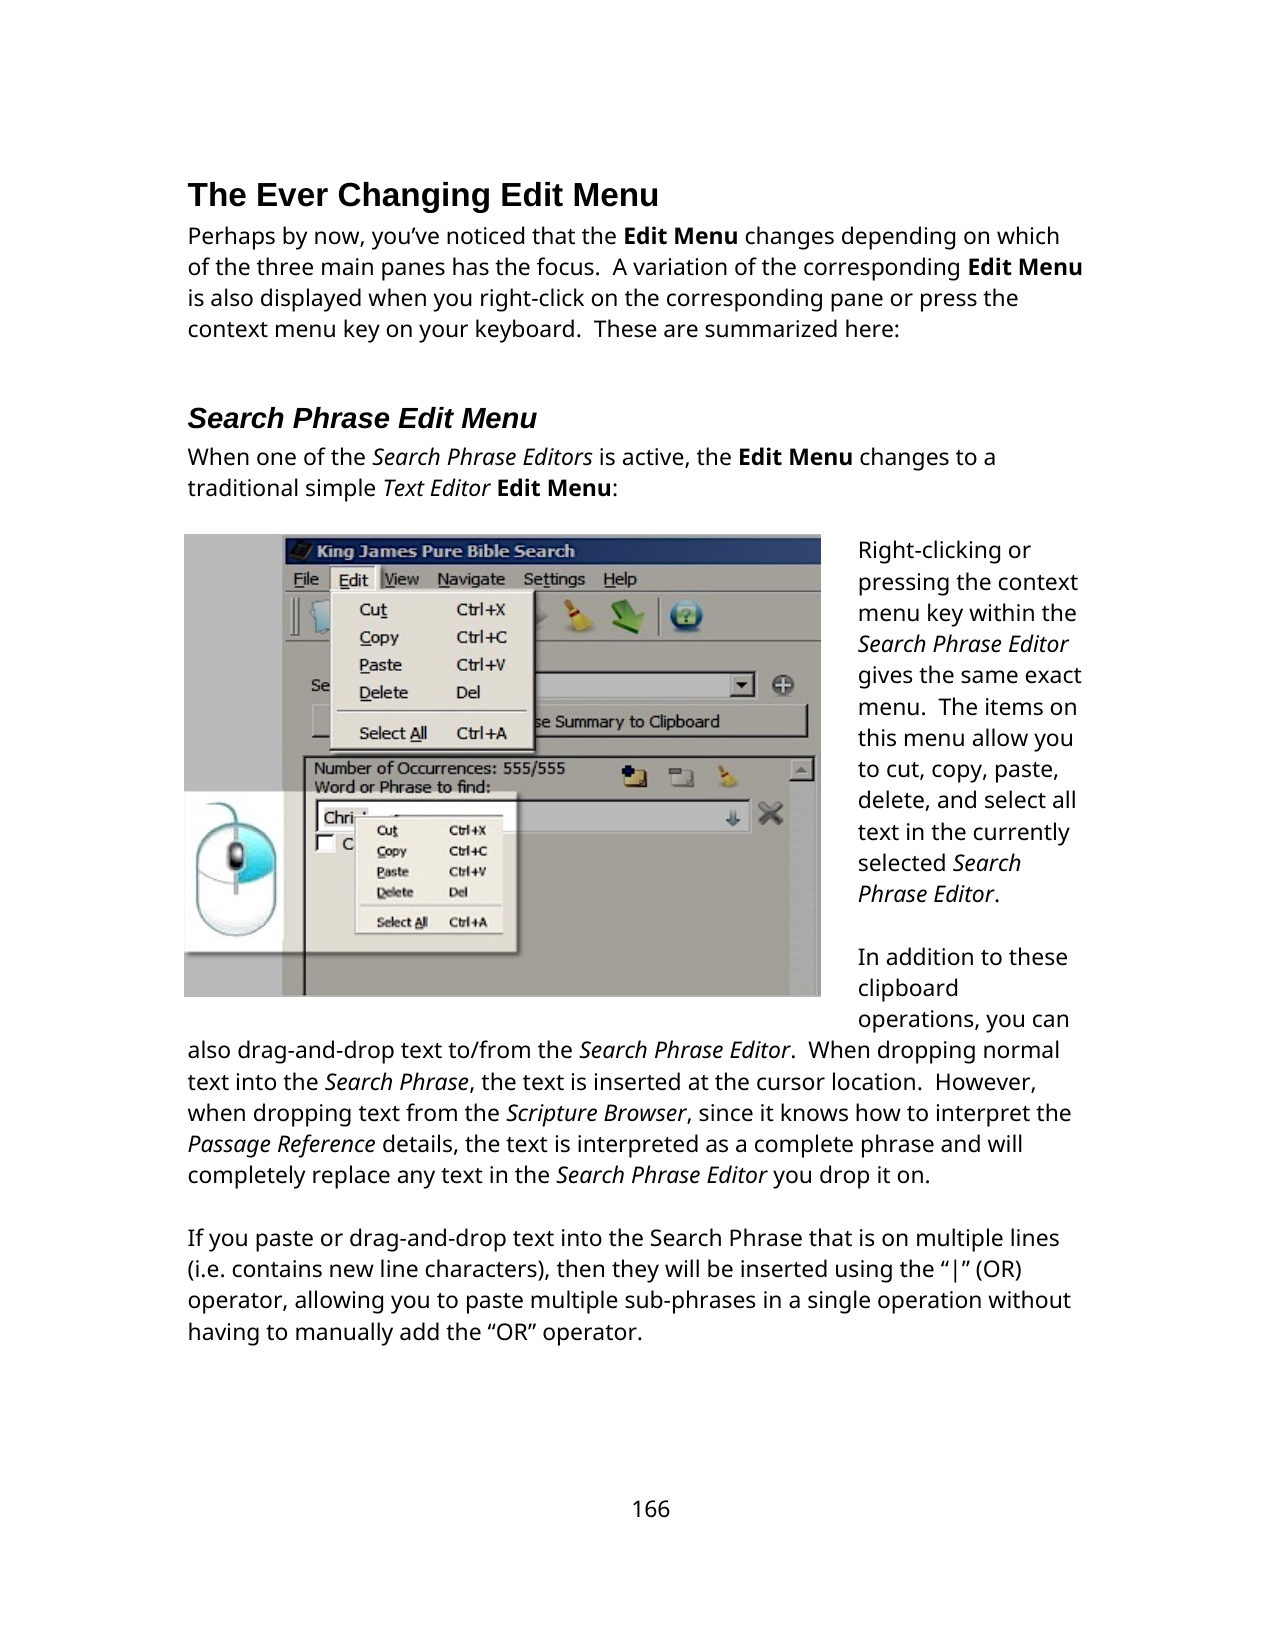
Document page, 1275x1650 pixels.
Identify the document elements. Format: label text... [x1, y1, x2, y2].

text When one of the Search Phrase Editors is active, the Edit Menu changes to a traditional simple Text Editor Edit Menu: [187, 441, 1087, 503]
subtitle Search Phrase Edit Menu [187, 401, 1087, 434]
text Right-clicking or pressing the context menu key within the Search Phrase Editor gives the same exact menu. The items on this menu allow you to cut, copy, paste, delete, and select all text in the currently selected Search Phrase Editor. [821, 534, 1087, 909]
text If you paste or drag-and-drop text into the Search Phrase that is on multiple lines (i.e. contains new line characters), then they will be inserted using the “|” (OR) operator, allowing you to paste multiple sub-phrases in a single operation without having to manually add the “OR” operator. [187, 1222, 1087, 1347]
picture [184, 534, 821, 997]
subtitle The Ever Changing Edit Menu [187, 175, 1087, 213]
text In addition to these clipboard operations, you can also drag-and-drop text to/from the Search Phrase Editor. When dropping normal text into the Search Phrase, the text is inserted at the cursor location. However, when dropping text from the Scripture Browser, since it knows how to interpret the Passage Reference details, the text is interpreted as a complete phrase and will completely replace any text in the Search Phrase Editor you drop it on. [187, 941, 1087, 1191]
text Perhaps by now, you’ve noticed that the Edit Menu changes depending on which of the three main panes has the focus. A variation of the corresponding Edit Menu is also displayed when you right-click on the corresponding pane or press the context menu key on your keyboard. These are summarized here: [187, 220, 1087, 345]
